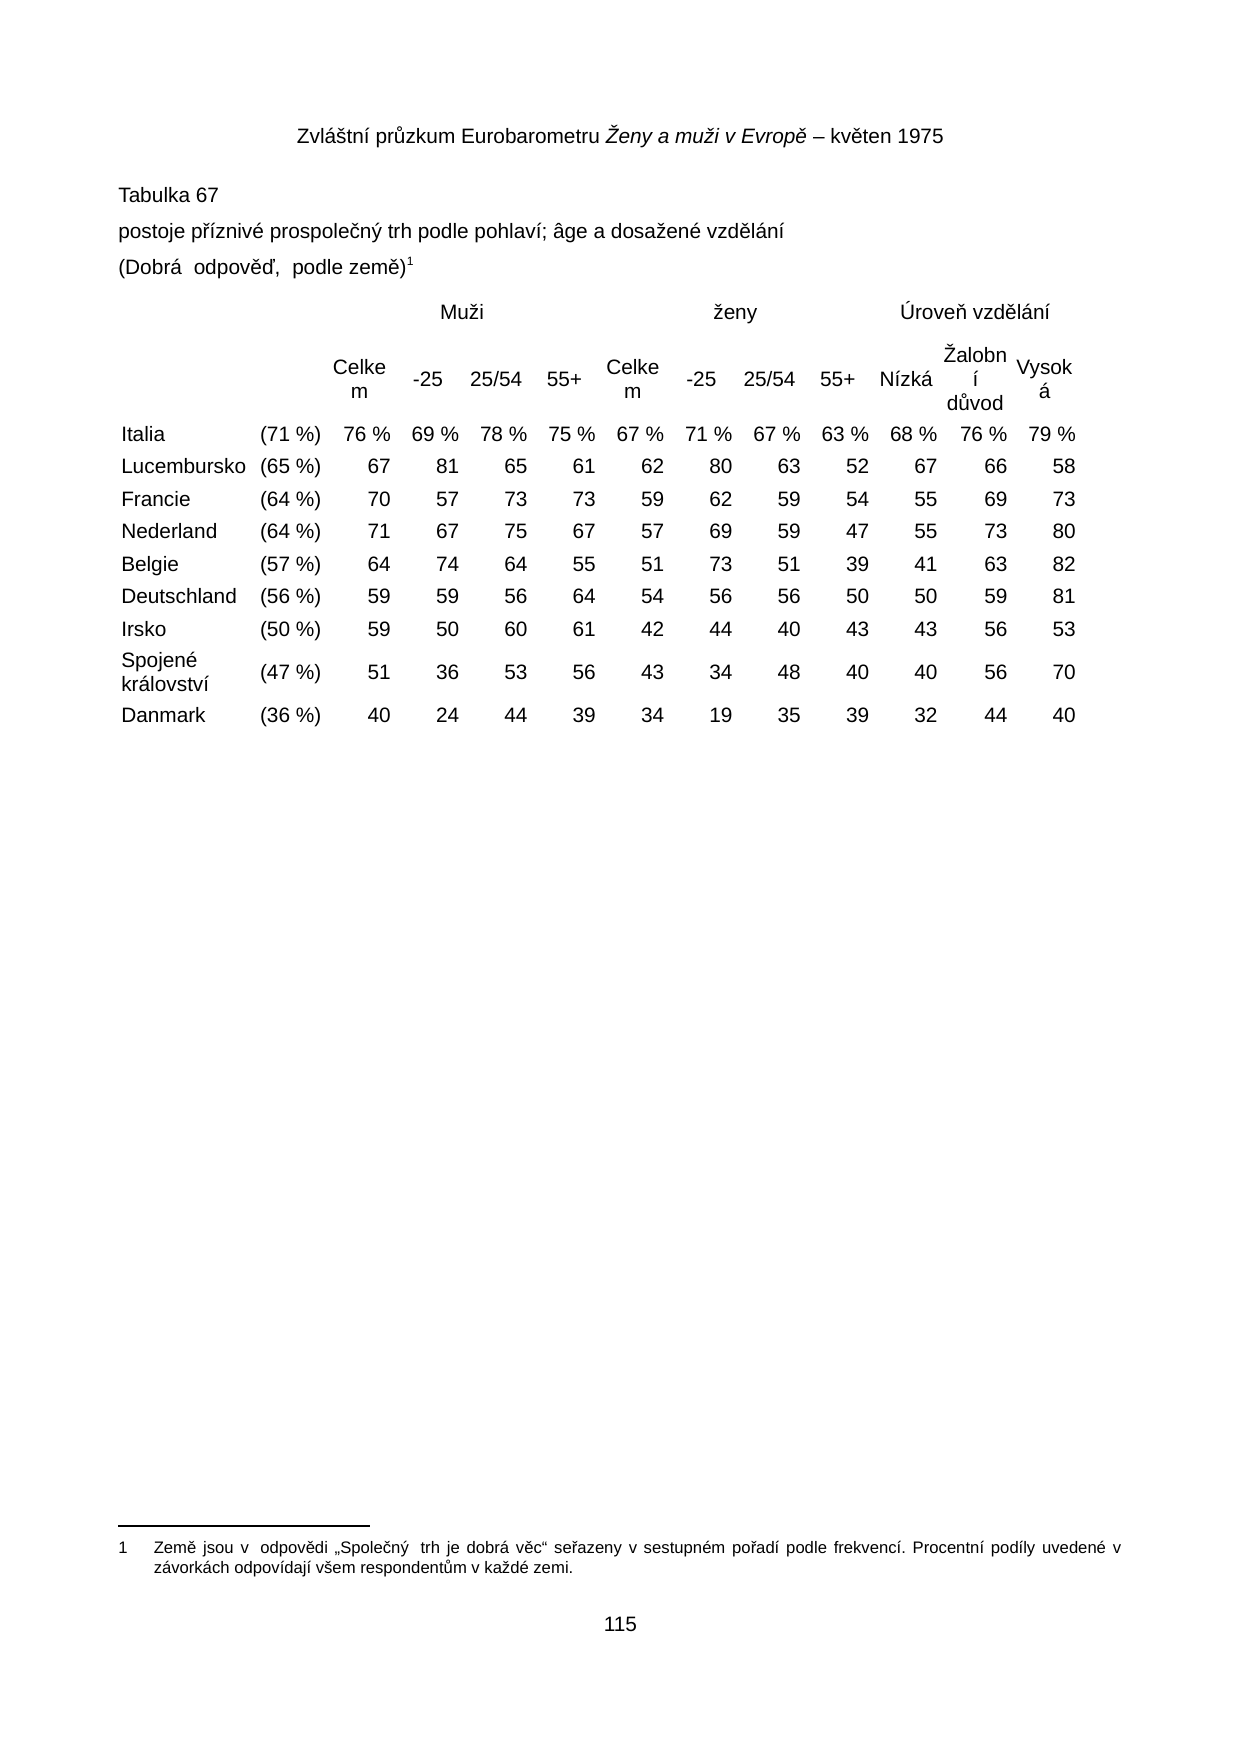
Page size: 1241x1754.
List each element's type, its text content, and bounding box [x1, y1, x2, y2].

table_cell 56 [667, 580, 735, 612]
table_cell 68 % [872, 418, 940, 450]
table_cell (64 %) [257, 515, 325, 547]
table_cell 76 % [325, 418, 393, 450]
table_cell 61 [530, 612, 598, 644]
table_cell 67 [325, 450, 393, 483]
table_cell 53 [462, 645, 530, 698]
table_cell 59 [940, 580, 1010, 612]
table_cell 73 [940, 515, 1010, 547]
table_cell 40 [735, 612, 803, 644]
table_cell 24 [394, 698, 462, 731]
table_cell Celkem [325, 340, 393, 418]
table_cell 62 [599, 450, 667, 483]
table_cell [257, 340, 325, 418]
table_cell (56 %) [257, 580, 325, 612]
table_cell Deutschland [118, 580, 257, 612]
table_cell 51 [325, 645, 393, 698]
table_header Úroveň vzdělání [872, 284, 1078, 340]
table_cell 56 [462, 580, 530, 612]
table_cell 78 % [462, 418, 530, 450]
table_cell 73 [1010, 483, 1078, 515]
table_cell 73 [530, 483, 598, 515]
table_cell 66 [940, 450, 1010, 483]
table_cell 32 [872, 698, 940, 731]
table_cell 44 [462, 698, 530, 731]
table_cell 43 [599, 645, 667, 698]
table_cell 79 % [1010, 418, 1078, 450]
table_cell 39 [804, 548, 872, 580]
table_cell 55 [872, 515, 940, 547]
table_cell (47 %) [257, 645, 325, 698]
table_cell 50 [872, 580, 940, 612]
table_cell 80 [1010, 515, 1078, 547]
table_cell 59 [394, 580, 462, 612]
table_cell 70 [325, 483, 393, 515]
table_cell 43 [804, 612, 872, 644]
table_cell 40 [872, 645, 940, 698]
table_cell 41 [872, 548, 940, 580]
table_cell 47 [804, 515, 872, 547]
table_cell Danmark [118, 698, 257, 731]
table_cell 60 [462, 612, 530, 644]
text postoje příznivé prospolečný trh podle pohlaví; âge a dosažené vzdělání [118, 219, 1122, 243]
table_cell 64 [462, 548, 530, 580]
table_cell Italia [118, 418, 257, 450]
table_cell 63 [735, 450, 803, 483]
table_cell 40 [1010, 698, 1078, 731]
table_cell 56 [940, 612, 1010, 644]
table_cell 76 % [940, 418, 1010, 450]
table_cell 39 [804, 698, 872, 731]
table_cell 42 [599, 612, 667, 644]
table_cell 75 [462, 515, 530, 547]
table_cell 34 [599, 698, 667, 731]
text (Dobrá odpověď, podle země) [118, 254, 1122, 278]
table_cell 59 [599, 483, 667, 515]
table_cell (57 %) [257, 548, 325, 580]
table_cell Celkem [599, 340, 667, 418]
table_cell [118, 340, 257, 418]
table_cell 67 [394, 515, 462, 547]
table_cell 25/54 [735, 340, 803, 418]
table_cell 55+ [804, 340, 872, 418]
table_header ženy [599, 284, 872, 340]
table_cell 48 [735, 645, 803, 698]
table_cell 50 [804, 580, 872, 612]
table_cell (64 %) [257, 483, 325, 515]
table_cell 34 [667, 645, 735, 698]
table_cell 69 [940, 483, 1010, 515]
table_cell 58 [1010, 450, 1078, 483]
table_cell -25 [394, 340, 462, 418]
table_cell 81 [1010, 580, 1078, 612]
table_cell 82 [1010, 548, 1078, 580]
table_cell 75 % [530, 418, 598, 450]
table_cell -25 [667, 340, 735, 418]
table_cell 59 [325, 580, 393, 612]
table_cell 67 % [599, 418, 667, 450]
table_cell Irsko [118, 612, 257, 644]
table_cell 55+ [530, 340, 598, 418]
table_cell 64 [530, 580, 598, 612]
table_cell 71 [325, 515, 393, 547]
table_cell Spojené království [118, 645, 257, 698]
table_cell 80 [667, 450, 735, 483]
table_cell 56 [940, 645, 1010, 698]
table_cell Nederland [118, 515, 257, 547]
table_cell 61 [530, 450, 598, 483]
table_cell 67 [530, 515, 598, 547]
table_cell 25/54 [462, 340, 530, 418]
table_cell 53 [1010, 612, 1078, 644]
table_cell 63 % [804, 418, 872, 450]
table_cell 62 [667, 483, 735, 515]
table_cell 50 [394, 612, 462, 644]
table_cell 19 [667, 698, 735, 731]
table_cell 63 [940, 548, 1010, 580]
table_cell Francie [118, 483, 257, 515]
table_cell 54 [599, 580, 667, 612]
table_cell 59 [735, 483, 803, 515]
table_cell Žalobní důvod [940, 340, 1010, 418]
table_cell 40 [804, 645, 872, 698]
table_cell 52 [804, 450, 872, 483]
table_cell Nízká [872, 340, 940, 418]
text Země jsou v odpovědi „Společný trh je dobrá věc“ seřazeny v sestupném pořadí podle frekvencí. Procentní podíly uvedené v závorkách odpovídají všem respondentům v každé zemi. [118, 1538, 1122, 1577]
table_cell Belgie [118, 548, 257, 580]
text Tabulka 67 [118, 183, 1122, 207]
table_cell 56 [735, 580, 803, 612]
table_cell 64 [325, 548, 393, 580]
table_cell 35 [735, 698, 803, 731]
table_cell 44 [940, 698, 1010, 731]
table_cell 69 [667, 515, 735, 547]
table_cell 57 [394, 483, 462, 515]
table_header [118, 284, 257, 340]
table_cell (36 %) [257, 698, 325, 731]
table_cell 65 [462, 450, 530, 483]
table_cell (65 %) [257, 450, 325, 483]
table_cell 56 [530, 645, 598, 698]
table_cell 51 [735, 548, 803, 580]
table_cell Lucembursko [118, 450, 257, 483]
table_cell 55 [530, 548, 598, 580]
table_cell 43 [872, 612, 940, 644]
table_cell Vysoká [1010, 340, 1078, 418]
table_cell 59 [325, 612, 393, 644]
table_cell 36 [394, 645, 462, 698]
table_cell 44 [667, 612, 735, 644]
table_cell 57 [599, 515, 667, 547]
table_cell 73 [462, 483, 530, 515]
table_cell 39 [530, 698, 598, 731]
table_header Muži [325, 284, 598, 340]
table_header [257, 284, 325, 340]
table_cell 40 [325, 698, 393, 731]
table_cell 73 [667, 548, 735, 580]
table_cell 69 % [394, 418, 462, 450]
table_cell 70 [1010, 645, 1078, 698]
table_cell 67 % [735, 418, 803, 450]
table_cell 74 [394, 548, 462, 580]
table_cell 67 [872, 450, 940, 483]
table_cell 81 [394, 450, 462, 483]
table_cell 59 [735, 515, 803, 547]
table_cell 51 [599, 548, 667, 580]
table_cell 71 % [667, 418, 735, 450]
table_cell (50 %) [257, 612, 325, 644]
table_cell (71 %) [257, 418, 325, 450]
table_cell 55 [872, 483, 940, 515]
table_cell 54 [804, 483, 872, 515]
